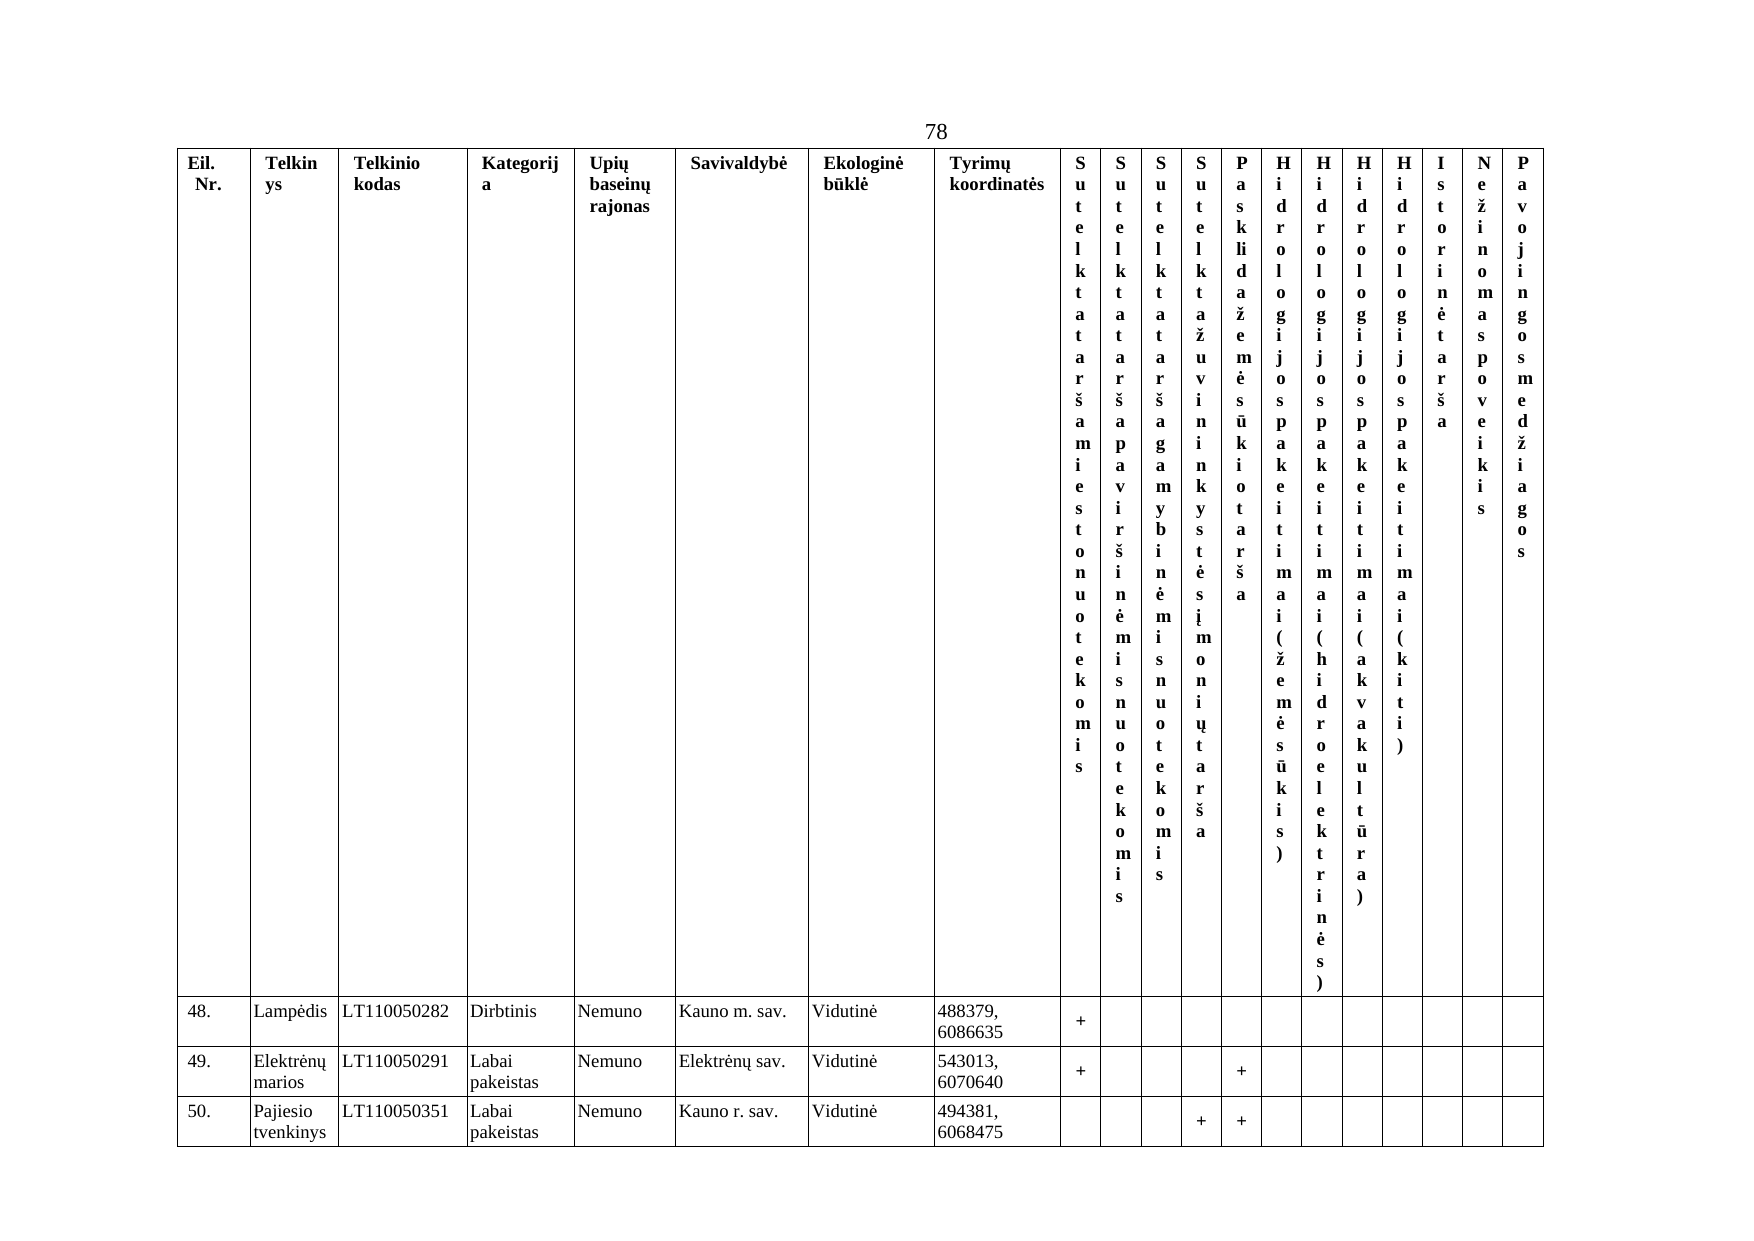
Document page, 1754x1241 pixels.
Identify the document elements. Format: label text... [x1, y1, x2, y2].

table_header Hidrologijos pakeitimai (kiti) [1383, 149, 1422, 996]
table_header Istorinė tarša [1423, 149, 1462, 996]
table_cell Labai pakeistas [468, 1047, 574, 1096]
table_header Sutelkta tarša paviršinėmis nuotekomis [1101, 149, 1141, 996]
table_cell + [1182, 1097, 1221, 1146]
table_header Pavojingos medžiagos [1503, 149, 1543, 996]
table_header Ekologinė būklė [809, 149, 934, 996]
table_cell [1463, 1097, 1502, 1146]
table_header Sutelkta tarša gamybinėmis nuotekomis [1142, 149, 1181, 996]
table_cell [1061, 1097, 1100, 1146]
table_header Hidrologijos pakeitimai (hidroelektrinės) [1302, 149, 1342, 996]
table_cell [1182, 1047, 1221, 1096]
table_header Eil. Nr. [178, 149, 250, 996]
table_cell Dirbtinis [468, 997, 574, 1046]
table_cell [1101, 997, 1141, 1046]
table_cell [1262, 1047, 1301, 1096]
table_cell 543013, 6070640 [935, 1047, 1060, 1096]
table_cell LT110050351 [339, 1097, 467, 1146]
table_cell [1423, 1047, 1462, 1096]
table_header Hidrologijos pakeitimai (akvakultūra) [1343, 149, 1382, 996]
table_cell Nemuno [575, 997, 675, 1046]
table_cell Elektrėnų sav. [676, 1047, 808, 1096]
table_cell + [1061, 1047, 1100, 1096]
table_cell + [1222, 1097, 1261, 1146]
table_cell [1383, 1097, 1422, 1146]
table_cell Labai pakeistas [468, 1097, 574, 1146]
table_cell [1101, 1047, 1141, 1096]
table_header Kategorija [468, 149, 574, 996]
table_cell [1262, 1097, 1301, 1146]
table_cell [1101, 1097, 1141, 1146]
table_cell [1423, 1097, 1462, 1146]
table_header Telkinio kodas [339, 149, 467, 996]
table_cell LT110050291 [339, 1047, 467, 1096]
table_cell [1383, 1047, 1422, 1096]
table_cell [1222, 997, 1261, 1046]
table_cell [1302, 1097, 1342, 1146]
table_header Sutelkta tarša miesto nuotekomis [1061, 149, 1100, 996]
table_cell [1503, 1047, 1543, 1096]
table_cell [1302, 1047, 1342, 1096]
table_cell 50. [178, 1097, 250, 1146]
table_cell Nemuno [575, 1047, 675, 1096]
table_cell [1423, 997, 1462, 1046]
table_cell [1262, 997, 1301, 1046]
table_cell [1142, 1097, 1181, 1146]
table_cell [1142, 1047, 1181, 1096]
table_cell [1142, 997, 1181, 1046]
table_cell Kauno r. sav. [676, 1097, 808, 1146]
table_cell [1343, 997, 1382, 1046]
table_header Tyrimų koordinatės [935, 149, 1060, 996]
table_header Sutelkta žuvininkystės įmonių tarša [1182, 149, 1221, 996]
table_cell [1503, 1097, 1543, 1146]
table_cell [1383, 997, 1422, 1046]
table_cell + [1222, 1047, 1261, 1096]
table_cell 488379, 6086635 [935, 997, 1060, 1046]
table_cell + [1061, 997, 1100, 1046]
table_header Nežinomas poveikis [1463, 149, 1502, 996]
table_header Pasklida žemės ūkio tarša [1222, 149, 1261, 996]
table_cell 494381, 6068475 [935, 1097, 1060, 1146]
table_cell Pajiesio tvenkinys [251, 1097, 338, 1146]
table_cell Lampėdis [251, 997, 338, 1046]
table_header Savivaldybė [676, 149, 808, 996]
table_header Telkinys [251, 149, 338, 996]
table_cell [1503, 997, 1543, 1046]
table_cell [1182, 997, 1221, 1046]
table_cell Elektrėnų marios [251, 1047, 338, 1096]
table_cell LT110050282 [339, 997, 467, 1046]
table_cell 48. [178, 997, 250, 1046]
table_cell [1463, 1047, 1502, 1096]
table_cell [1463, 997, 1502, 1046]
table_cell [1343, 1097, 1382, 1146]
table_cell Kauno m. sav. [676, 997, 808, 1046]
table_cell [1343, 1047, 1382, 1096]
table_cell [1302, 997, 1342, 1046]
table_cell 49. [178, 1047, 250, 1096]
table_cell Vidutinė [809, 997, 934, 1046]
table_cell Vidutinė [809, 1047, 934, 1096]
table_cell Vidutinė [809, 1097, 934, 1146]
table_header Upių baseinų rajonas [575, 149, 675, 996]
table_header Hidrologijos pakeitimai (žemės ūkis) [1262, 149, 1301, 996]
table_cell Nemuno [575, 1097, 675, 1146]
